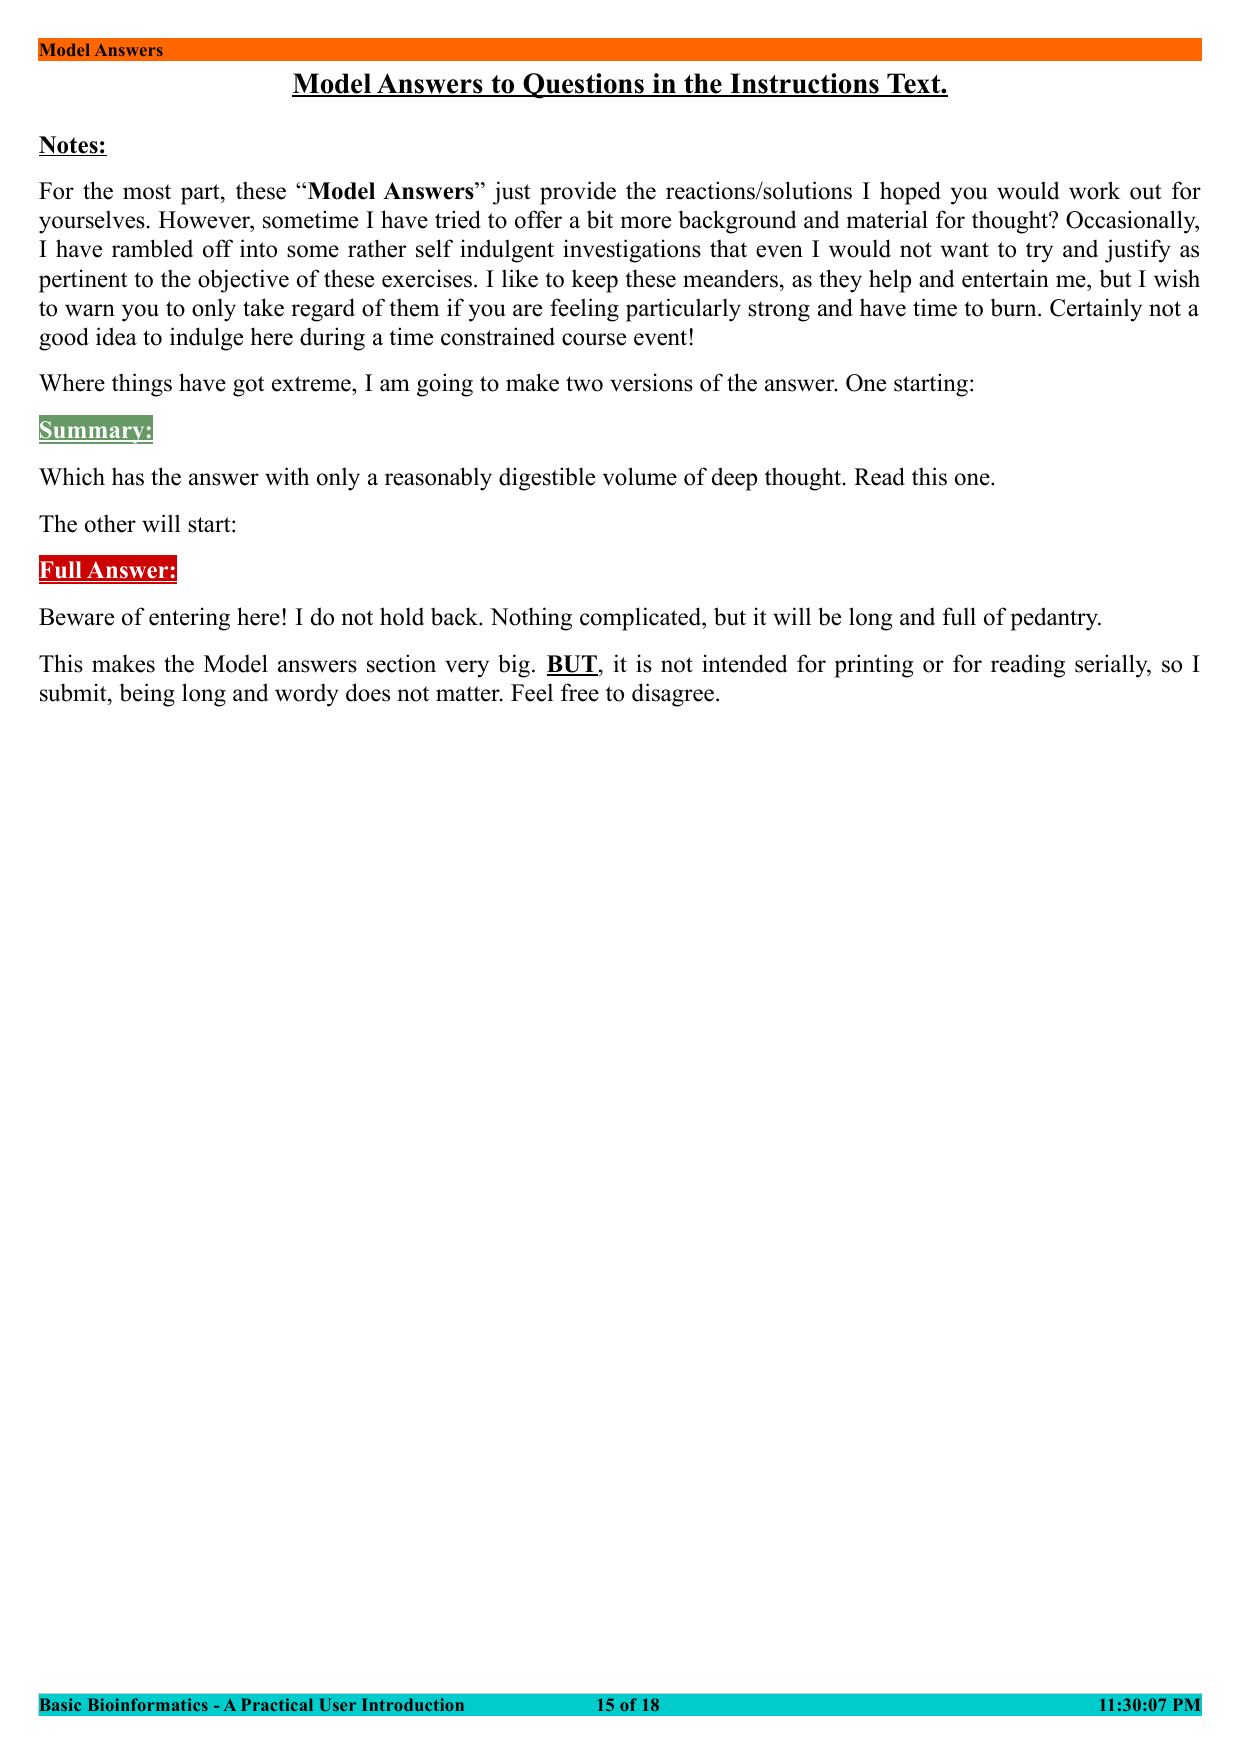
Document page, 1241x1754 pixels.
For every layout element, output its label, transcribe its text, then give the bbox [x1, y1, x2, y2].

text Which has the answer with only a reasonably digestible volume of deep thought. Read this one. [38, 462, 1202, 491]
text Beware of entering here! I do not hold back. Nothing complicated, but it will be long and full of pedantry. [38, 602, 1202, 631]
text Notes: [38, 129, 1202, 158]
text Full Answer: [38, 555, 1202, 584]
text This makes the Model answers section very big. BUT, it is not intended for printing or for reading serially, so I submit, being long and wordy does not matter. Feel free to disagree. [38, 649, 1202, 707]
text The other will start: [38, 509, 1202, 538]
text Summary: [38, 415, 1202, 444]
text Model Answers to Questions in the Instructions Text. [38, 66, 1202, 100]
text For the most part, these “Model Answers” just provide the reactions/solutions I hoped you would work out for yourselves. However, sometime I have tried to offer a bit more background and material for thought? Occasionally, I have rambled off into some rather self indulgent investigations that even I would not want to try and justify as pertinent to the objective of these exercises. I like to keep these meanders, as they help and entertain me, but I wish to warn you to only take regard of them if you are feeling particularly strong and have time to burn. Certainly not a good idea to indulge here during a time constrained course event! [38, 176, 1202, 351]
text Where things have got extreme, I am going to make two versions of the answer. One starting: [38, 368, 1202, 397]
